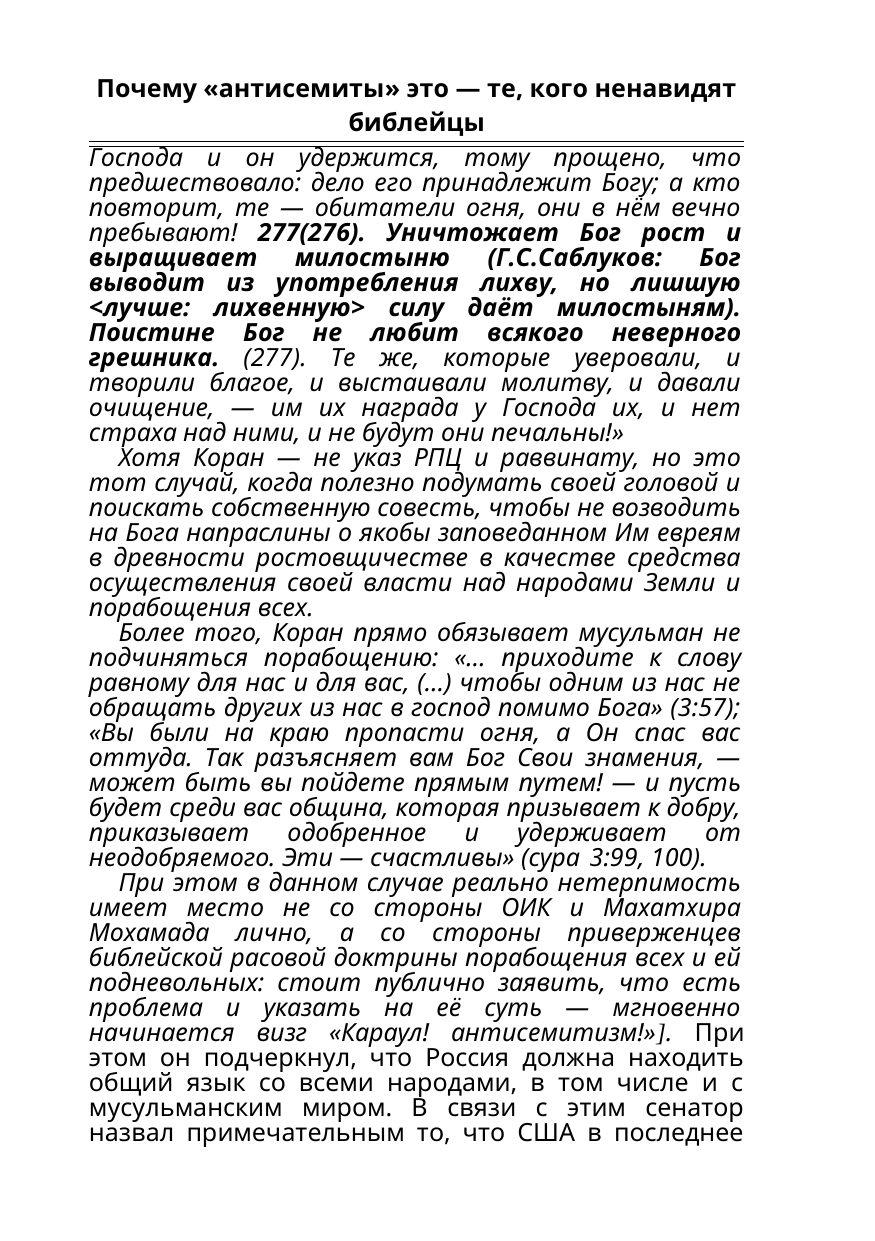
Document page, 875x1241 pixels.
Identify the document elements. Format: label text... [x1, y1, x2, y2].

text Хотя Коран — не указ РПЦ и раввинату, но это тот случай, когда полезно подумать своей головой и поискать собственную совесть, чтобы не возводить на Бога напраслины о якобы заповеданном Им евреям в древности ростовщичестве в качестве средства осуществления своей власти над народами Земли и порабощения всех. [89, 446, 744, 621]
text При этом в данном случае реально нетерпимость имеет место не со стороны ОИК и Махатхира Мохамада лично, а со стороны приверженцев библейской расовой доктрины порабощения всех и ей подневольных: стоит публично заявить, что есть проблема и указать на её суть — мгновенно начинается визг «Караул! антисемитизм!»]. При этом он подчеркнул, что Россия должна находить общий язык со всеми народами, в том числе и с мусульманским миром. В связи с этим сенатор назвал примечательным то, что США в последнее [89, 871, 744, 1146]
text Господа и он удержится, тому прощено, что предшествовало: дело его принадлежит Богу; а кто повторит, те — обитатели огня, они в нём вечно пребывают! 277(276). Уничтожает Бог рост и выращивает милостыню (Г.С.Саблуков: Бог выводит из употребления лихву, но лишшую <лучше: лихвенную> силу даёт милостыням). Поистине Бог не любит всякого неверного грешника. (277). Те же, которые уверовали, и творили благое, и выстаивали молитву, и давали очищение, — им их награда у Господа их, и нет страха над ними, и не будут они печальны!» [89, 147, 744, 446]
text Более того, Коран прямо обязывает мусульман не подчиняться порабощению: «... приходите к слову равному для нас и для вас, (...) чтобы одним из нас не обращать других из нас в господ помимо Бога» (3:57); «Вы были на краю пропасти огня, а Он спас вас оттуда. Так разъясняет вам Бог Свои знамения, — может быть вы пойдете прямым путем! — и пусть будет среди вас община, которая призывает к добру, приказывает одобренное и удерживает от неодобряемого. Эти — счастливы» (сура 3:99, 100). [89, 621, 744, 871]
